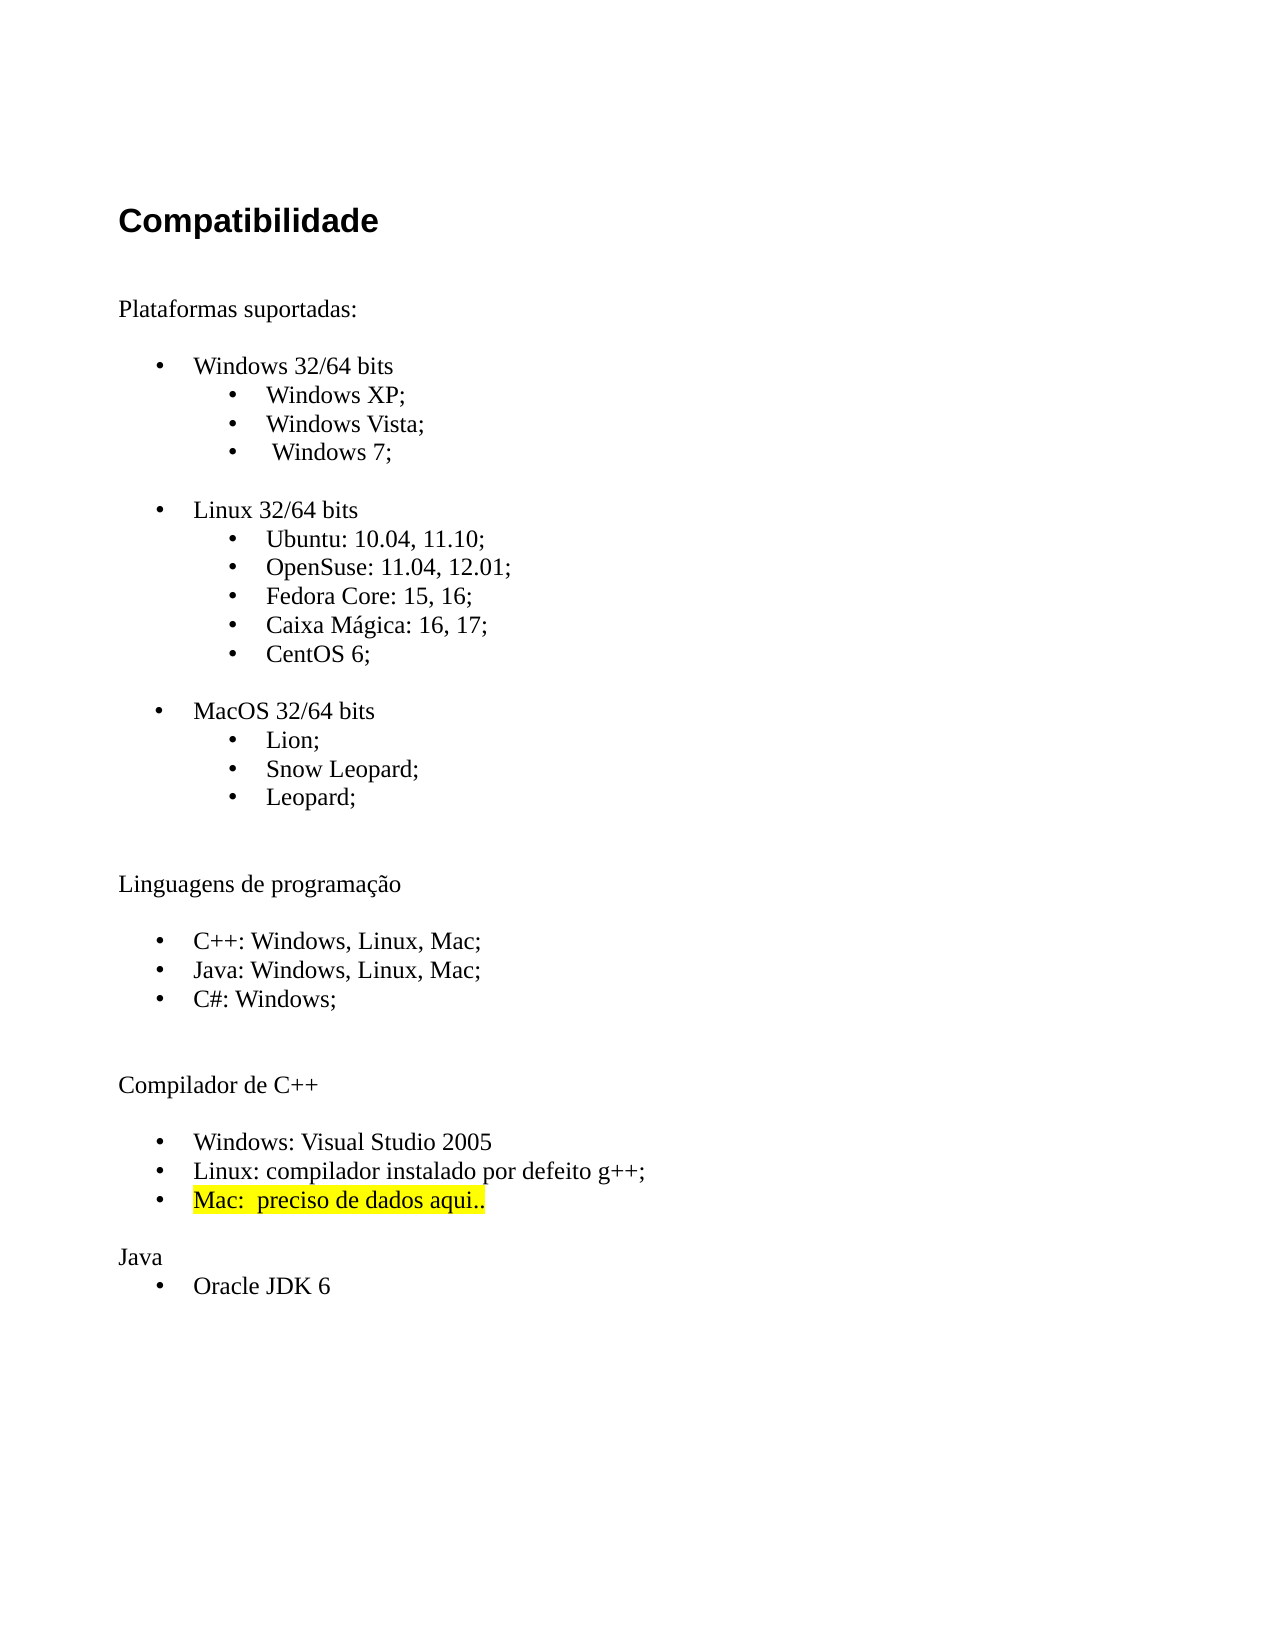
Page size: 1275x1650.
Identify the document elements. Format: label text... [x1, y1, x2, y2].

list OpenSuse: 11.04, 12.01; [228, 552, 1157, 581]
list Windows 7; [228, 437, 1157, 466]
list Snow Leopard; [228, 754, 1157, 782]
text Compilador de C++ [118, 1070, 1157, 1099]
list CentOS 6; [228, 639, 1157, 667]
list Oracle JDK 6 [156, 1271, 1157, 1300]
list Windows XP; [228, 380, 1157, 409]
list Windows: Visual Studio 2005 [156, 1127, 1157, 1156]
list C#: Windows; [156, 984, 1157, 1012]
list Caixa Mágica: 16, 17; [228, 610, 1157, 639]
list C++: Windows, Linux, Mac; [156, 926, 1157, 955]
list Windows 32/64 bits [156, 351, 1157, 380]
text Java [118, 1242, 1157, 1271]
list Linux 32/64 bits [156, 495, 1157, 524]
list Windows Vista; [228, 409, 1157, 437]
list Linux: compilador instalado por defeito g++; [156, 1156, 1157, 1185]
list MacOS 32/64 bits [154, 696, 1157, 725]
list Java: Windows, Linux, Mac; [156, 955, 1157, 984]
subtitle Compatibilidade [118, 201, 1157, 240]
list Leopard; [228, 782, 1157, 811]
text Linguagens de programação [118, 869, 1157, 897]
list Mac: preciso de dados aqui.. [156, 1185, 1157, 1214]
list Lion; [228, 725, 1157, 754]
list Fedora Core: 15, 16; [228, 581, 1157, 610]
text Plataformas suportadas: [118, 294, 1157, 322]
list Ubuntu: 10.04, 11.10; [228, 524, 1157, 552]
